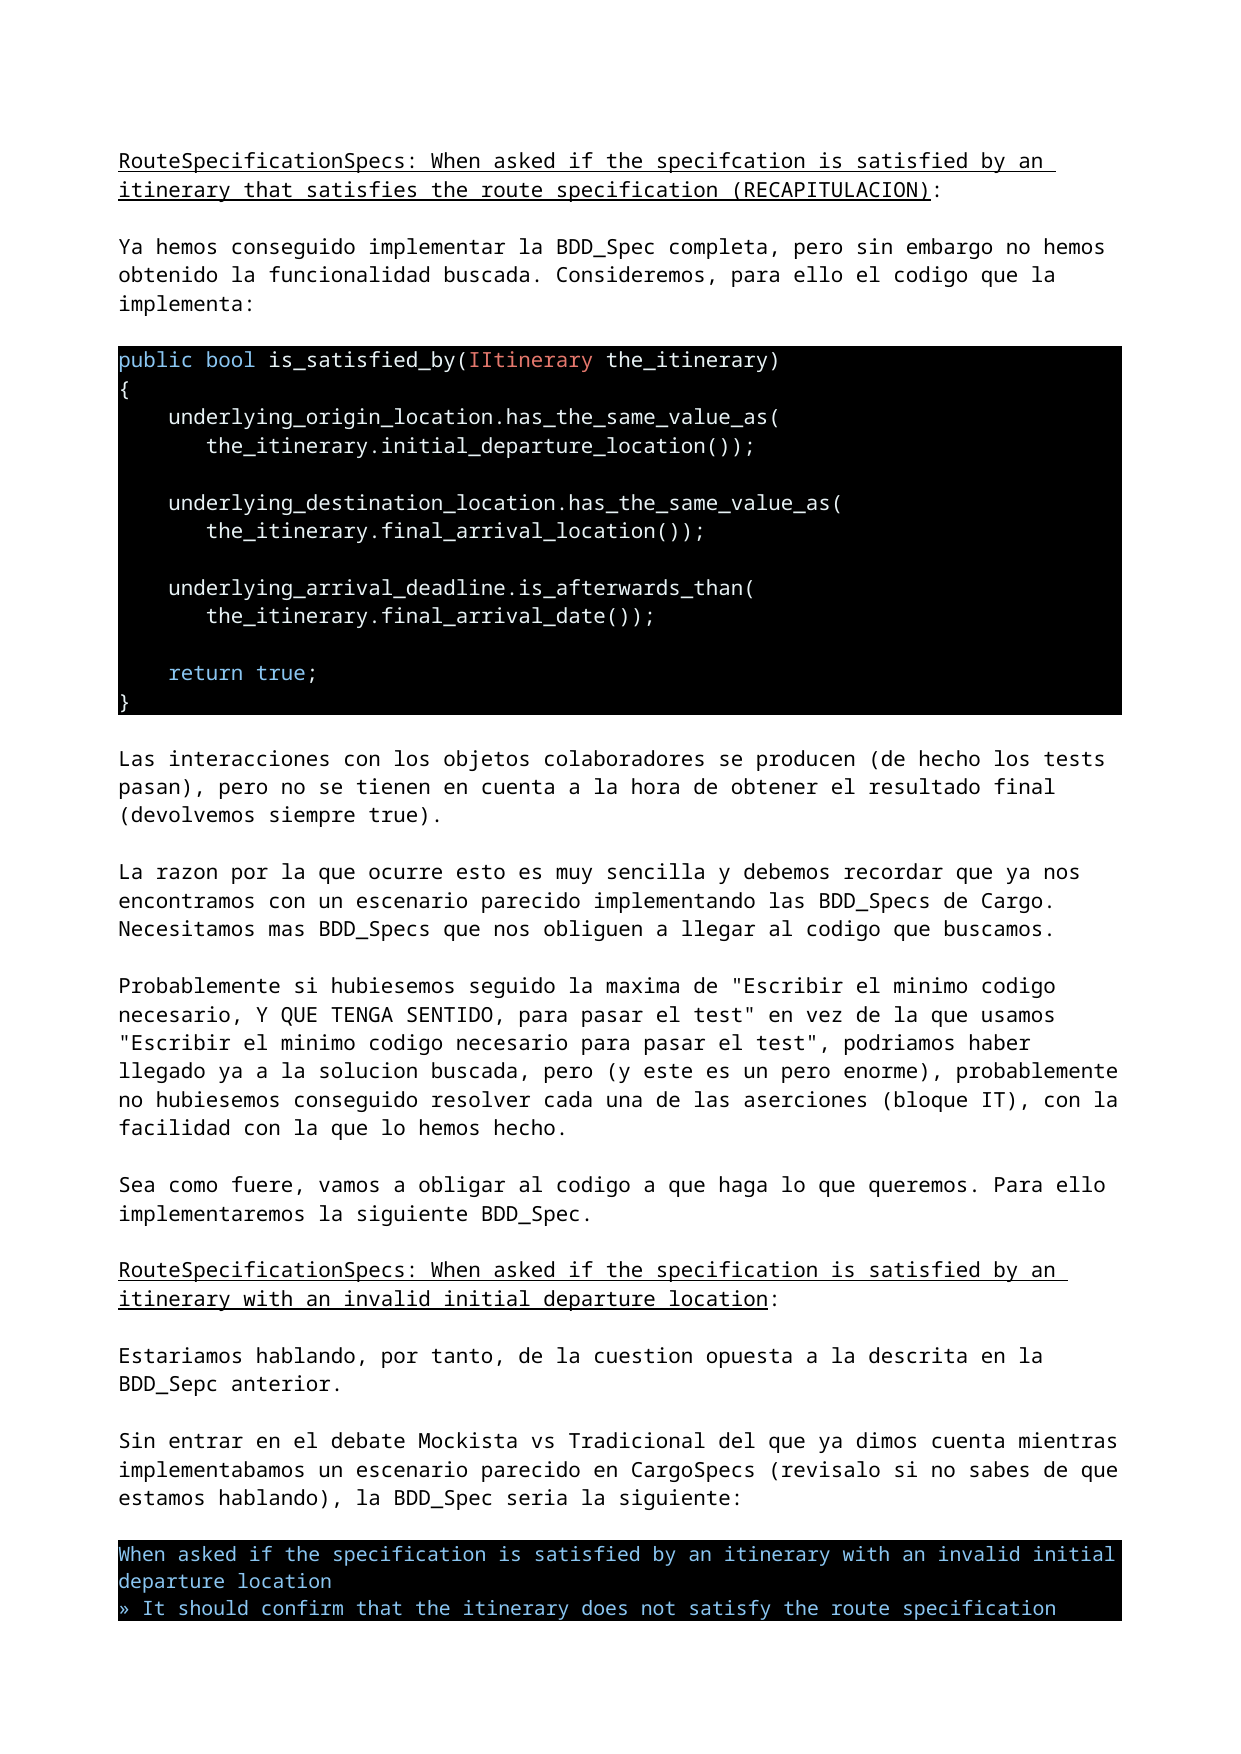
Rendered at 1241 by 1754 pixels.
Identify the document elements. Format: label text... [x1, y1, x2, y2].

text } [118, 687, 1122, 715]
text La razon por la que ocurre esto es muy sencilla y debemos recordar que ya nos encontramos con un escenario parecido implementando las BDD_Specs de Cargo. Necesitamos mas BDD_Specs que nos obliguen a llegar al codigo que buscamos. [118, 857, 1122, 943]
text underlying_origin_location.has_the_same_value_as( [118, 402, 1122, 431]
text the_itinerary.initial_departure_location()); [118, 431, 1122, 459]
text RouteSpecificationSpecs: When asked if the specification is satisfied by an itinerary with an invalid initial departure location: [118, 1256, 1122, 1312]
text Las interacciones con los objetos colaboradores se producen (de hecho los tests pasan), pero no se tienen en cuenta a la hora de obtener el resultado final (devolvemos siempre true). [118, 744, 1122, 829]
text Sin entrar en el debate Mockista vs Tradicional del que ya dimos cuenta mientras implementabamos un escenario parecido en CargoSpecs (revisalo si no sabes de que estamos hablando), la BDD_Spec seria la siguiente: [118, 1426, 1122, 1512]
text public bool is_satisfied_by(IItinerary the_itinerary) [118, 346, 1122, 374]
text Estariamos hablando, por tanto, de la cuestion opuesta a la descrita en la BDD_Sepc anterior. [118, 1341, 1122, 1398]
text Ya hemos conseguido implementar la BDD_Spec completa, pero sin embargo no hemos obtenido la funcionalidad buscada. Consideremos, para ello el codigo que la implementa: [118, 232, 1122, 317]
text the_itinerary.final_arrival_date()); [118, 602, 1122, 630]
text When asked if the specification is satisfied by an itinerary with an invalid initial departure location [118, 1540, 1122, 1594]
text underlying_arrival_deadline.is_afterwards_than( [118, 573, 1122, 602]
text return true; [118, 658, 1122, 687]
text the_itinerary.final_arrival_location()); [118, 516, 1122, 545]
text » It should confirm that the itinerary does not satisfy the route specification [118, 1594, 1122, 1621]
text RouteSpecificationSpecs: When asked if the specifcation is satisfied by an itinerary that satisfies the route specification (RECAPITULACION): [118, 147, 1122, 203]
text Sea como fuere, vamos a obligar al codigo a que haga lo que queremos. Para ello implementaremos la siguiente BDD_Spec. [118, 1170, 1122, 1227]
text Probablemente si hubiesemos seguido la maxima de "Escribir el minimo codigo necesario, Y QUE TENGA SENTIDO, para pasar el test" en vez de la que usamos "Escribir el minimo codigo necesario para pasar el test", podriamos haber llegado ya a la solucion buscada, pero (y este es un pero enorme), probablemente no hubiesemos conseguido resolver cada una de las aserciones (bloque IT), con la facilidad con la que lo hemos hecho. [118, 971, 1122, 1142]
text { [118, 374, 1122, 402]
text underlying_destination_location.has_the_same_value_as( [118, 488, 1122, 516]
